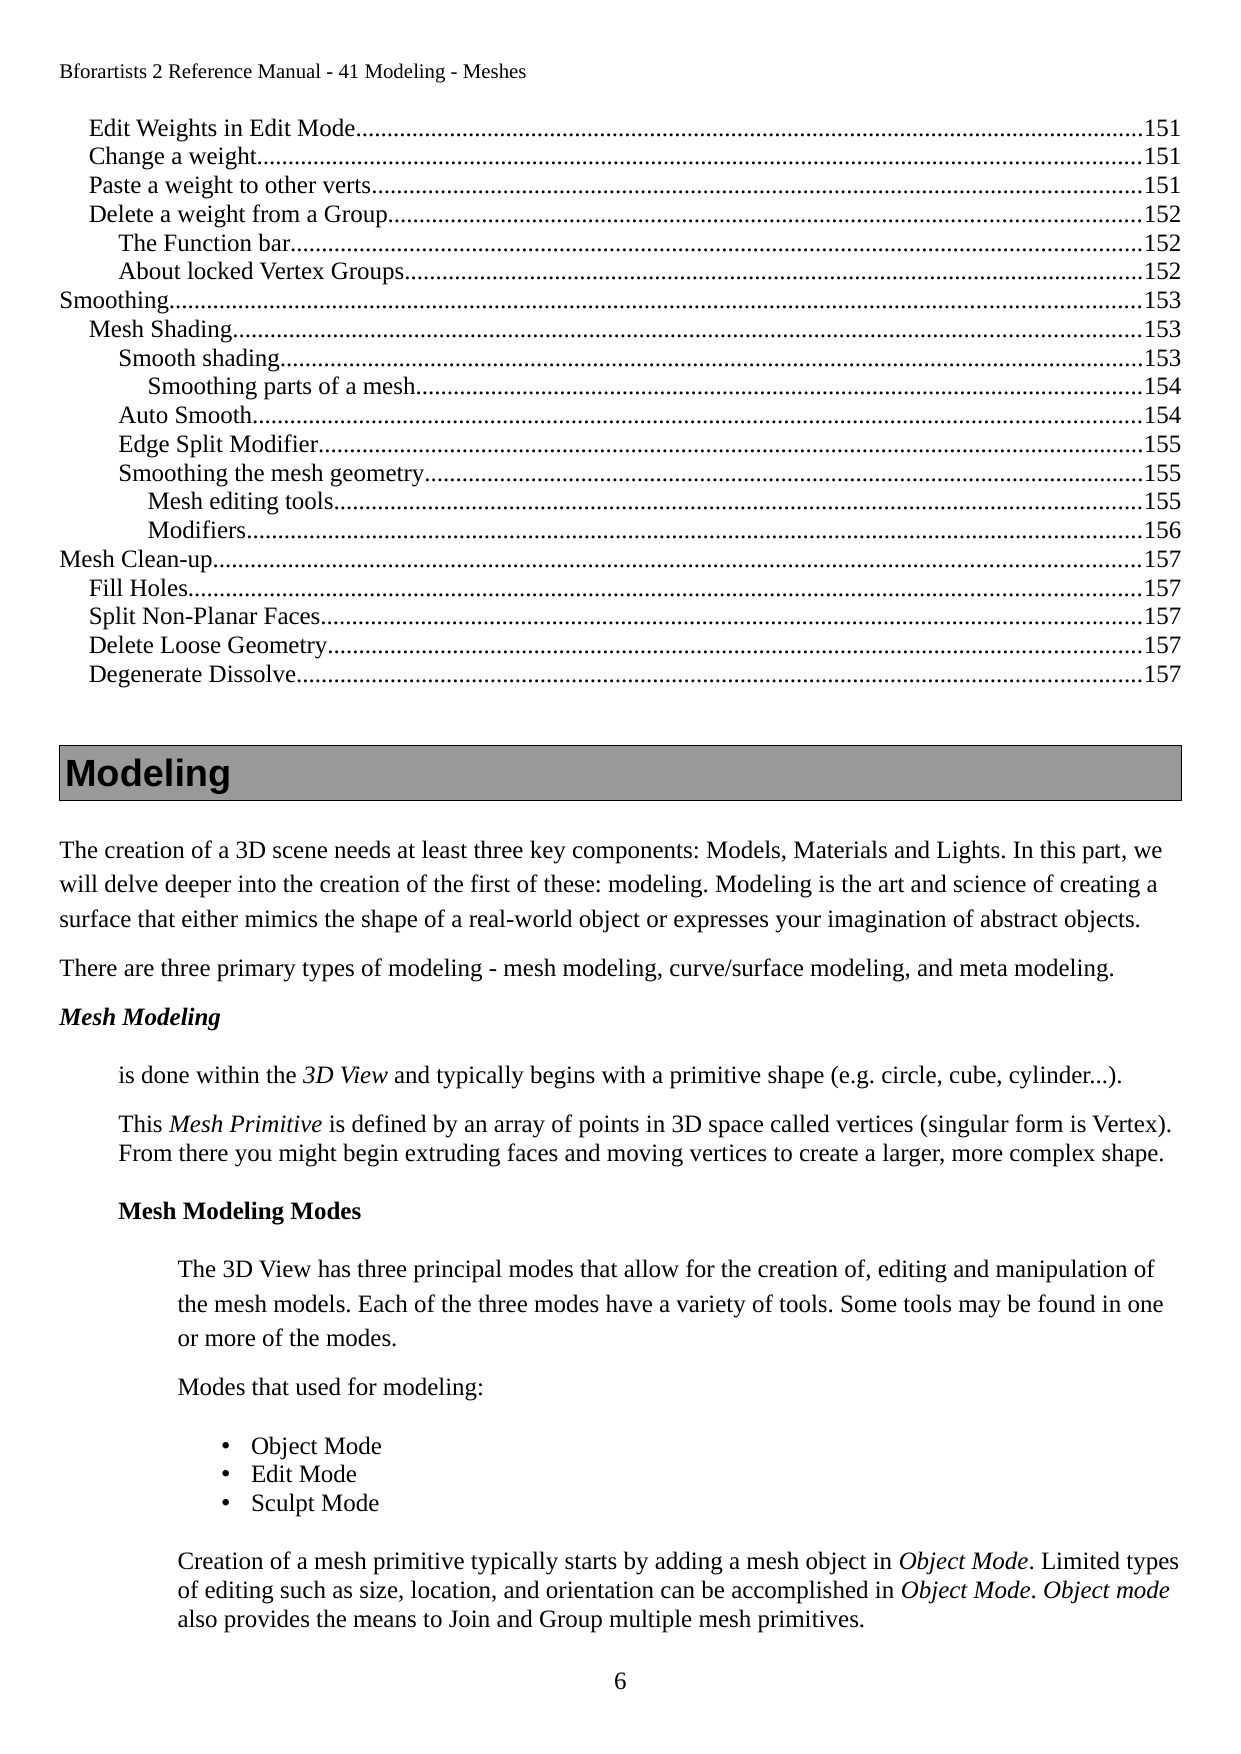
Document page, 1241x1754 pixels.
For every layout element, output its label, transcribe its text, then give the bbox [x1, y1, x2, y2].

text Paste a weight to other verts 151 [88, 170, 1181, 199]
list Sculpt Mode [221, 1488, 1181, 1517]
text Edge Split Modifier 155 [118, 429, 1181, 458]
text Split Non-Planar Faces 157 [88, 601, 1181, 630]
text Smooth shading 153 [118, 343, 1181, 371]
text Edit Weights in Edit Mode 151 [88, 113, 1181, 141]
text Degenerate Dissolve 157 [88, 659, 1181, 688]
subtitle Mesh Modeling Modes [118, 1196, 1181, 1225]
text There are three primary types of modeling - mesh modeling, curve/surface modeling, and meta modeling. [59, 953, 1181, 982]
text About locked Vertex Groups 152 [118, 256, 1181, 285]
text Mesh Clean-up 157 [59, 544, 1181, 573]
text Delete Loose Geometry 157 [88, 630, 1181, 659]
list Modes that used for modeling: [177, 1372, 1181, 1401]
text Fill Holes 157 [88, 573, 1181, 601]
list Object Mode [221, 1431, 1181, 1459]
text The creation of a 3D scene needs at least three key components: Models, Materials and Lights. In this part, we will delve deeper into the creation of the first of these: modeling. Modeling is the art and science of creating a surface that either mimics the shape of a real-world object or expresses your imagination of abstract objects. [59, 835, 1181, 933]
table_header Modeling [60, 746, 1181, 800]
text Smoothing 153 [59, 285, 1181, 314]
list This Mesh Primitive is defined by an array of points in 3D space called vertices (singular form is Vertex). From there you might begin extruding faces and moving vertices to create a larger, more complex shape. [118, 1109, 1181, 1167]
text Smoothing the mesh geometry 155 [118, 458, 1181, 486]
text The Function bar 152 [118, 228, 1181, 256]
text Mesh Shading 153 [88, 314, 1181, 343]
text Mesh editing tools 155 [147, 486, 1181, 515]
text The 3D View has three principal modes that allow for the creation of, editing and manipulation of the mesh models. Each of the three modes have a variety of tools. Some tools may be found in one or more of the modes. [177, 1254, 1181, 1352]
subtitle Mesh Modeling [59, 1002, 1181, 1031]
text Modifiers 156 [147, 515, 1181, 544]
text Change a weight 151 [88, 141, 1181, 170]
text Auto Smooth 154 [118, 400, 1181, 429]
text Delete a weight from a Group 152 [88, 199, 1181, 228]
text Smoothing parts of a mesh 154 [147, 371, 1181, 400]
text is done within the 3D View and typically begins with a primitive shape (e.g. circle, cube, cylinder...). [118, 1060, 1181, 1089]
list Creation of a mesh primitive typically starts by adding a mesh object in Object Mode. Limited types of editing such as size, location, and orientation can be accomplished in Object Mode. Object mode also provides the means to Join and Group multiple mesh primitives. [177, 1546, 1181, 1633]
list Edit Mode [221, 1459, 1181, 1488]
